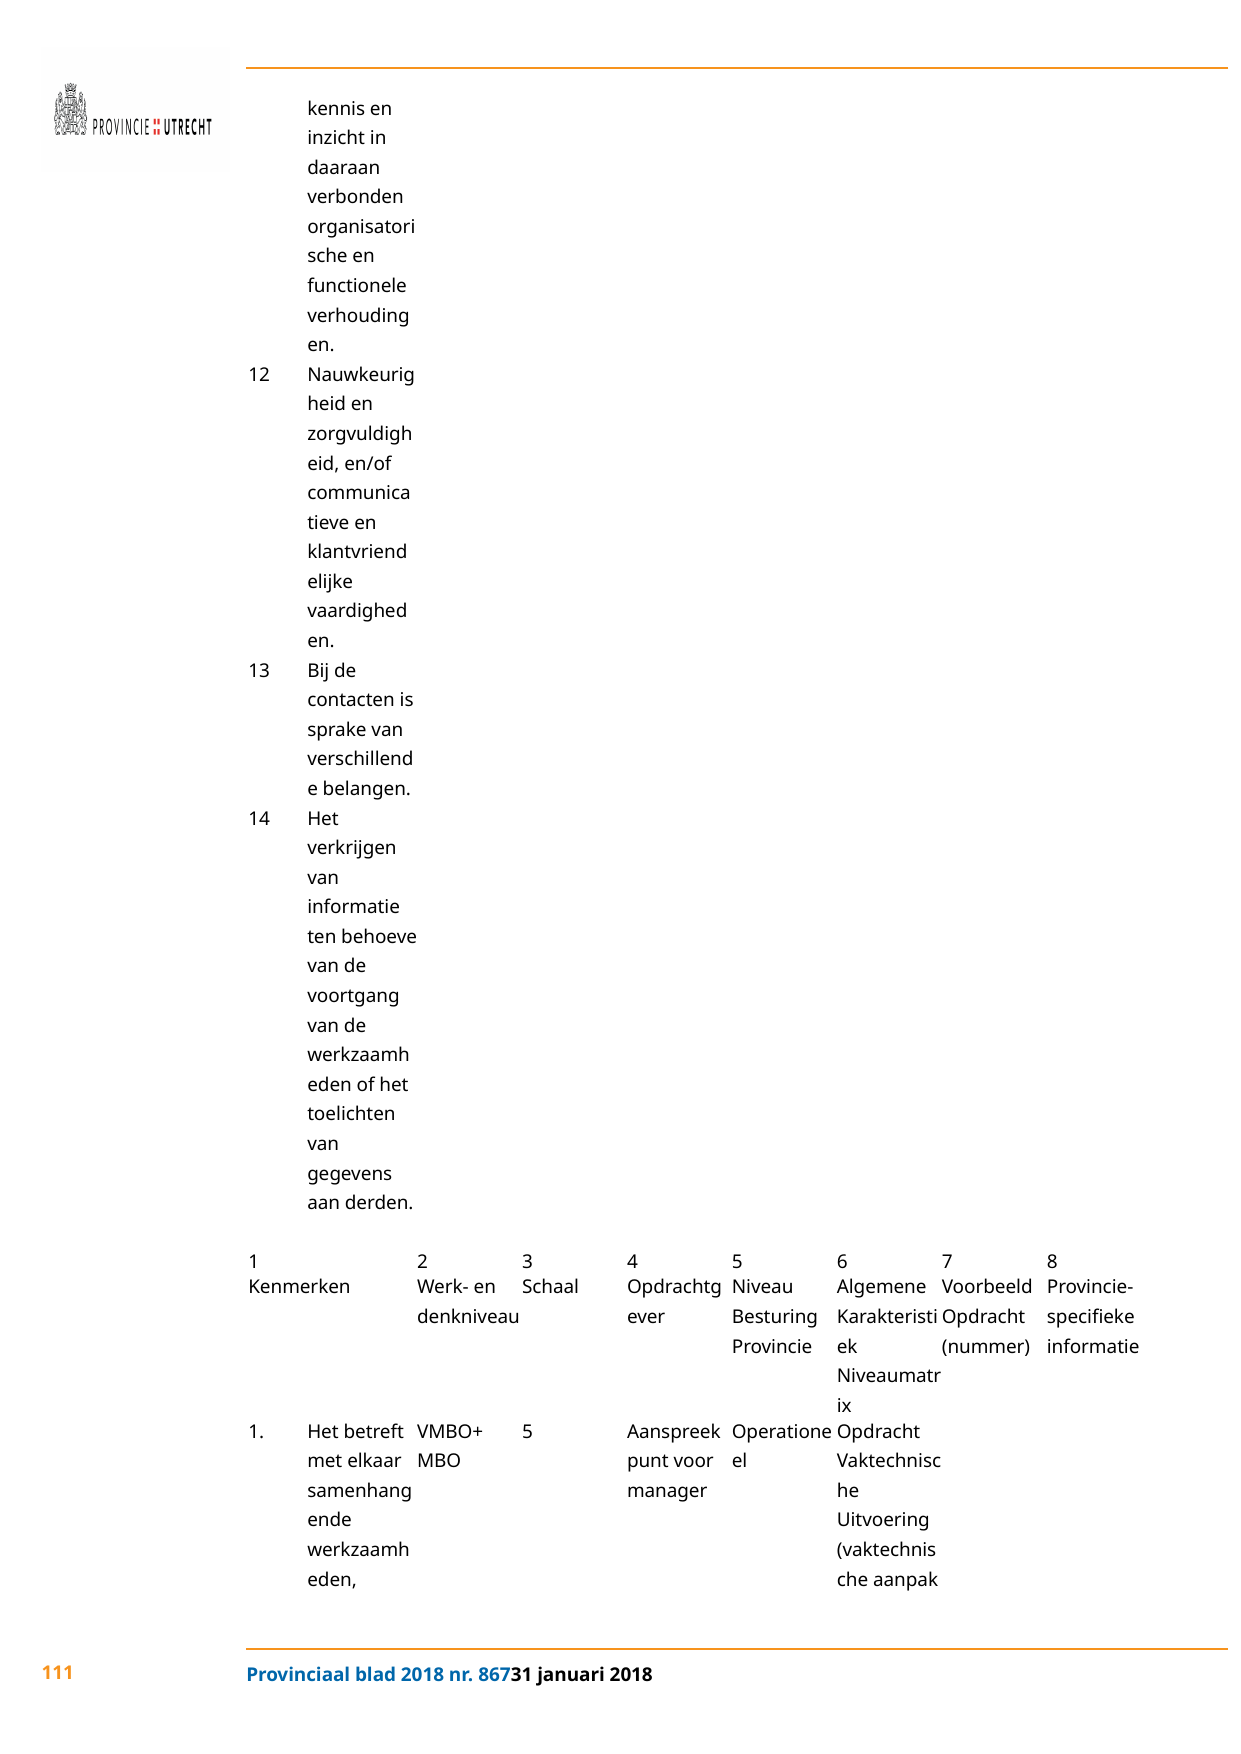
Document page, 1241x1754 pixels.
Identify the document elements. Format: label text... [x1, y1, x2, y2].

table_cell Voorbeeld Opdracht (nummer) [942, 1274, 1047, 1418]
picture [41, 47, 231, 172]
table_cell [942, 1418, 1047, 1591]
table_header 8 [1047, 1248, 1152, 1274]
table_cell [1047, 1418, 1152, 1591]
table_cell [522, 95, 627, 1215]
table_cell [417, 95, 522, 1215]
table_cell [942, 95, 1047, 1215]
table_cell Algemene Karakteristiek Niveaumatrix [837, 1274, 942, 1418]
table_cell Provincie-specifieke informatie [1047, 1274, 1152, 1418]
table_cell Aanspreekpunt voor manager [627, 1418, 732, 1591]
table_cell [627, 95, 732, 1215]
table_header 7 [942, 1248, 1047, 1274]
table_cell Kenmerken [248, 1274, 417, 1418]
table_cell [1047, 95, 1152, 1215]
table_cell kennis en inzicht in daaraan verbonden organisatorische en functionele verhoudingen. Nauwkeurigheid en zorgvuldigheid, en/of communicatieve en klantvriendelijke vaardigheden. Bij de contacten is sprake van verschillende belangen. Het verkrijgen van informatie ten behoeve van de voortgang van de werkzaamheden of het toelichten van gegevens aan derden. [248, 95, 417, 1215]
table_cell [732, 95, 837, 1215]
table_cell Opdrachtgever [627, 1274, 732, 1418]
table_cell [837, 95, 942, 1215]
table_cell VMBO+ MBO [417, 1418, 522, 1591]
table_cell Werk- en denkniveau [417, 1274, 522, 1418]
table_header 6 [837, 1248, 942, 1274]
table_header 2 [417, 1248, 522, 1274]
table_cell Niveau Besturing Provincie [732, 1274, 837, 1418]
table_cell Opdracht Vaktechnische Uitvoering (vaktechnische aanpak [837, 1418, 942, 1591]
table_cell Schaal [522, 1274, 627, 1418]
table_cell 5 [522, 1418, 627, 1591]
table_cell Operationeel [732, 1418, 837, 1591]
table_header 4 [627, 1248, 732, 1274]
table_header 3 [522, 1248, 627, 1274]
table_header 1 [248, 1248, 417, 1274]
table_header 5 [732, 1248, 837, 1274]
